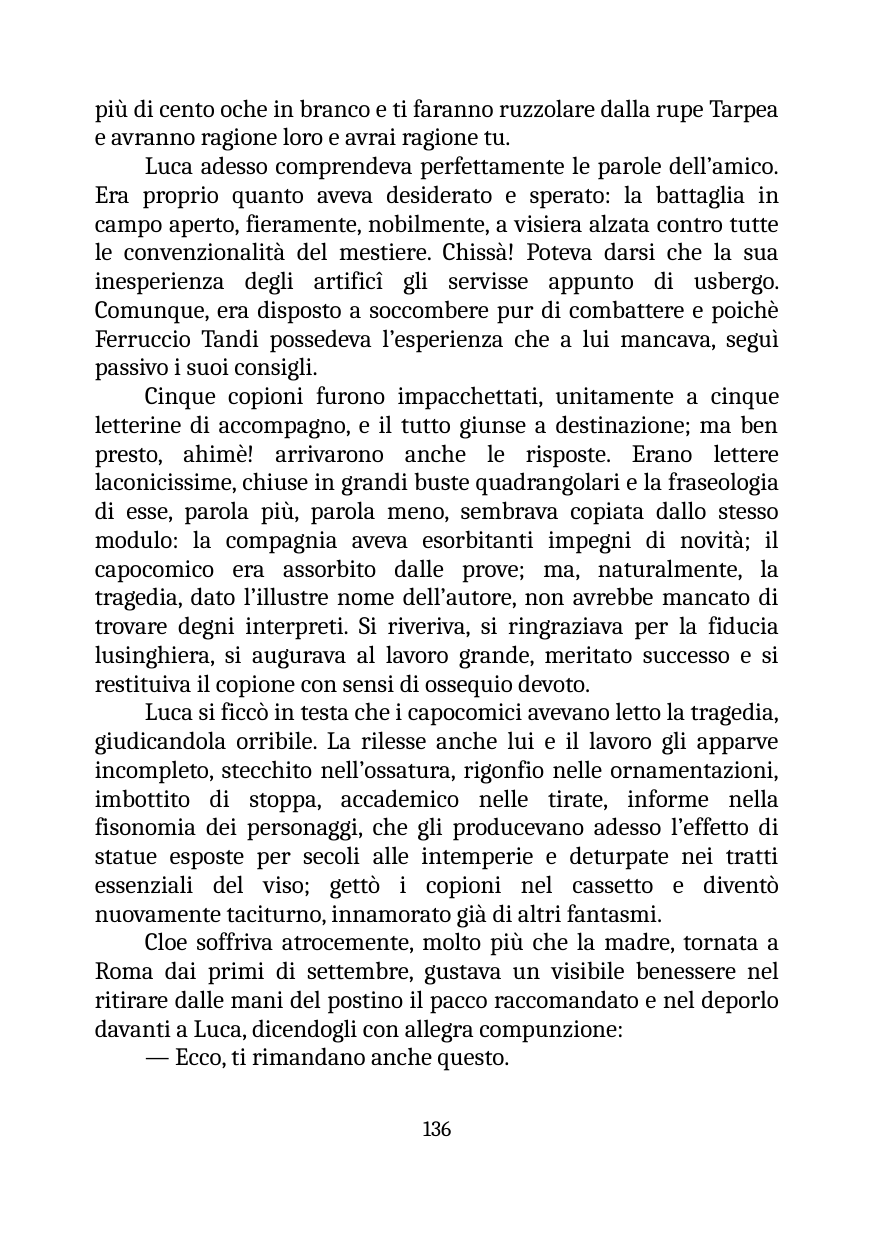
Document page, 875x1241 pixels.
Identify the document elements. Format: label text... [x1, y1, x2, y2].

text più di cento oche in branco e ti faranno ruzzolare dalla rupe Tarpea e avranno ragione loro e avrai ragione tu. [94, 94, 779, 152]
text Luca si ficcò in testa che i capocomici avevano letto la tragedia, giudicandola orribile. La rilesse anche lui e il lavoro gli apparve incompleto, stecchito nell’ossatura, rigonfio nelle ornamentazioni, imbottito di stoppa, accademico nelle tirate, informe nella fisonomia dei personaggi, che gli producevano adesso l’effetto di statue esposte per secoli alle intemperie e deturpate nei tratti essenziali del viso; gettò i copioni nel cassetto e diventò nuovamente taciturno, innamorato già di altri fantasmi. [94, 698, 779, 928]
text — Ecco, ti rimandano anche questo. [94, 1043, 779, 1072]
text Cloe soffriva atrocemente, molto più che la madre, tornata a Roma dai primi di settembre, gustava un visibile benessere nel ritirare dalle mani del postino il pacco raccomandato e nel deporlo davanti a Luca, dicendogli con allegra compunzione: [94, 928, 779, 1043]
text Luca adesso comprendeva perfettamente le parole dell’amico. Era proprio quanto aveva desiderato e sperato: la battaglia in campo aperto, fieramente, nobilmente, a visiera alzata contro tutte le convenzionalità del mestiere. Chissà! Poteva darsi che la sua inesperienza degli artificî gli servisse appunto di usbergo. Comunque, era disposto a soccombere pur di combattere e poichè Ferruccio Tandi possedeva l’esperienza che a lui mancava, seguì passivo i suoi consigli. [94, 152, 779, 382]
text Cinque copioni furono impacchettati, unitamente a cinque letterine di accompagno, e il tutto giunse a destinazione; ma ben presto, ahimè! arrivarono anche le risposte. Erano lettere laconicissime, chiuse in grandi buste quadrangolari e la fraseologia di esse, parola più, parola meno, sembrava copiata dallo stesso modulo: la compagnia aveva esorbitanti impegni di novità; il capocomico era assorbito dalle prove; ma, naturalmente, la tragedia, dato l’illustre nome dell’autore, non avrebbe mancato di trovare degni interpreti. Si riveriva, si ringraziava per la fiducia lusinghiera, si augurava al lavoro grande, meritato successo e si restituiva il copione con sensi di ossequio devoto. [94, 382, 779, 698]
